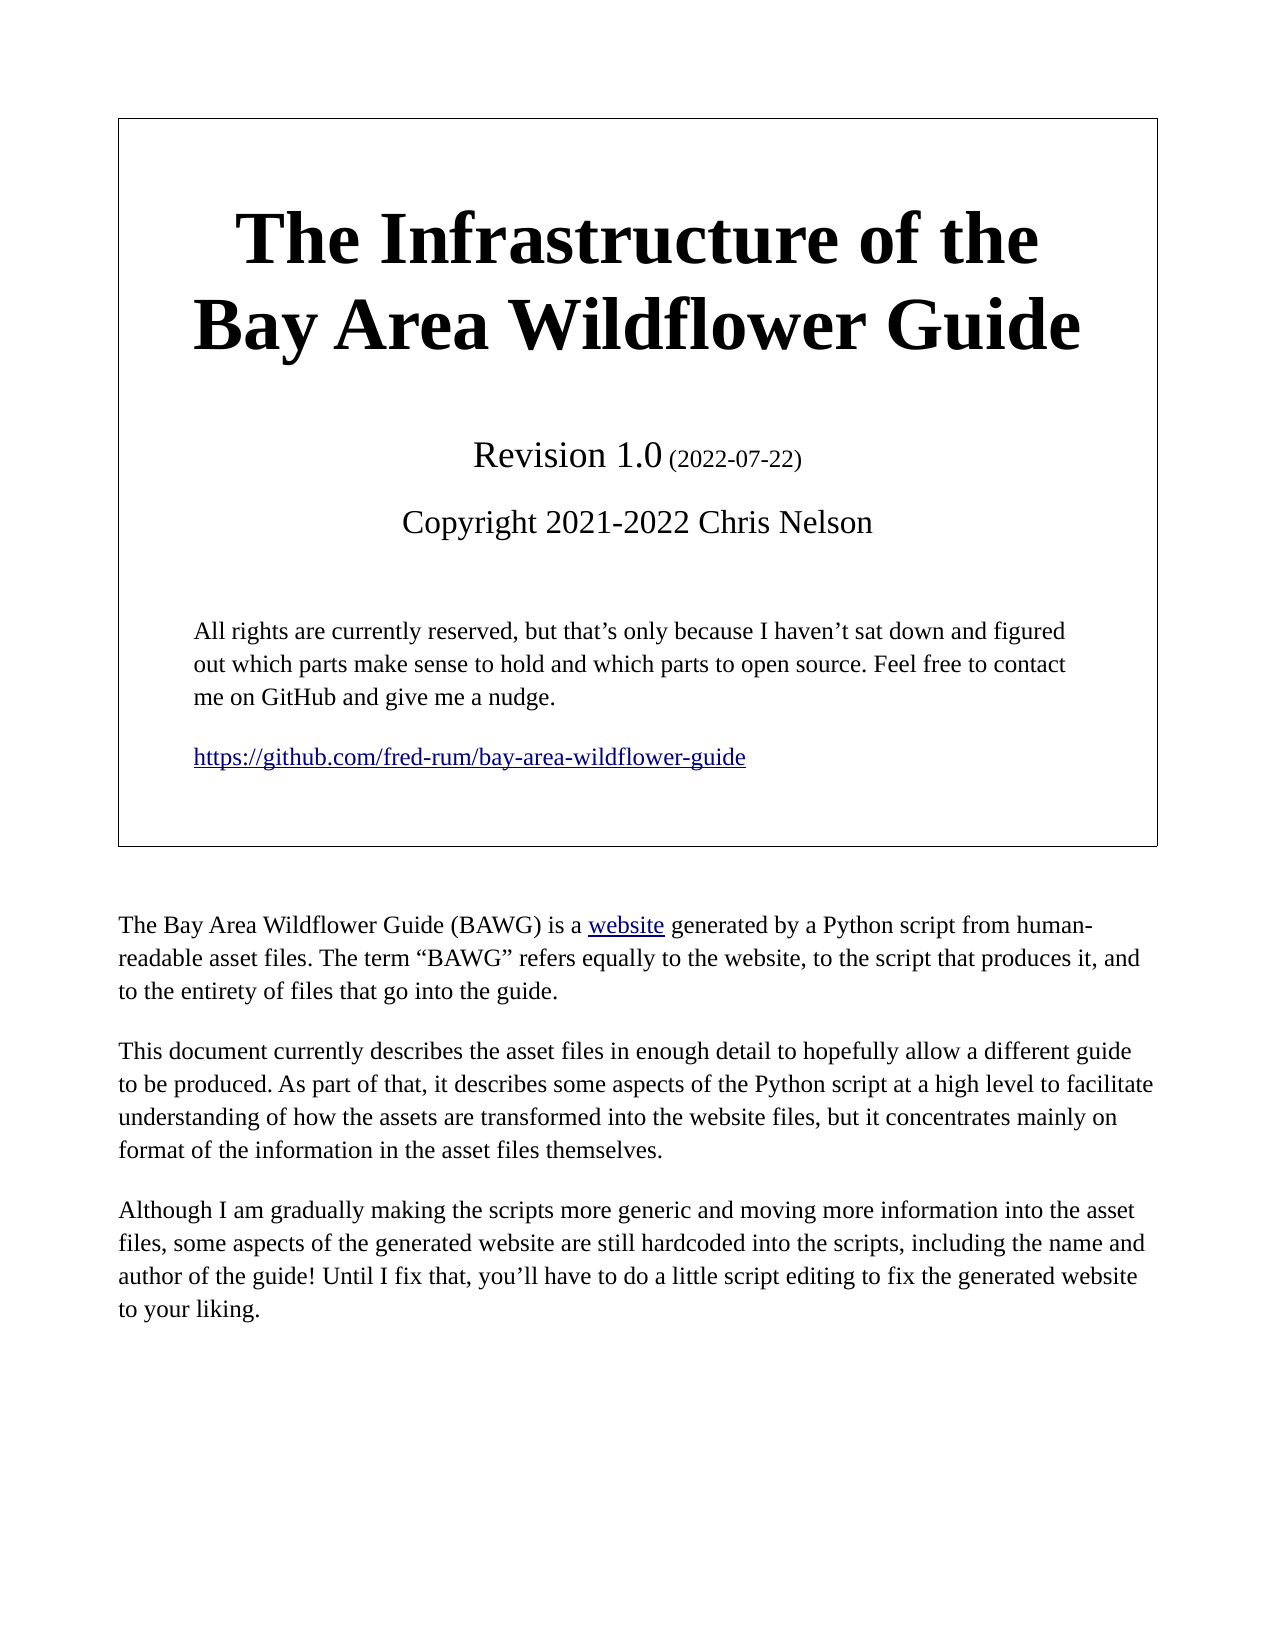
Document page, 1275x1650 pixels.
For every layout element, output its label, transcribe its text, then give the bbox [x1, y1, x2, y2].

text Copyright 2021-2022 Chris Nelson [193, 503, 1082, 541]
text This document currently describes the asset files in enough detail to hopefully allow a different guide to be produced. As part of that, it describes some aspects of the Python script at a high level to facilitate understanding of how the assets are transformed into the website files, but it concentrates mainly on format of the information in the asset files themselves. [118, 1036, 1157, 1164]
title The Infrastructure of the Bay Area Wildflower Guide [193, 193, 1082, 366]
text All rights are currently reserved, but that’s only because I haven’t sat down and figured out which parts make sense to hold and which parts to open source. Feel free to contact me on GitHub and give me a nudge. [193, 616, 1082, 711]
subtitle Revision 1.0 (2022-07-22) [193, 432, 1082, 475]
text The Bay Area Wildflower Guide (BAWG) is a website generated by a Python script from human-readable asset files. The term “BAWG” refers equally to the website, to the script that produces it, and to the entirety of files that go into the guide. [118, 910, 1157, 1005]
text https://github.com/fred-rum/bay-area-wildflower-guide [193, 742, 1082, 771]
text Although I am gradually making the scripts more generic and moving more information into the asset files, some aspects of the generated website are still hardcoded into the scripts, including the name and author of the guide! Until I fix that, you’ll have to do a little script editing to fix the generated website to your liking. [118, 1195, 1157, 1323]
